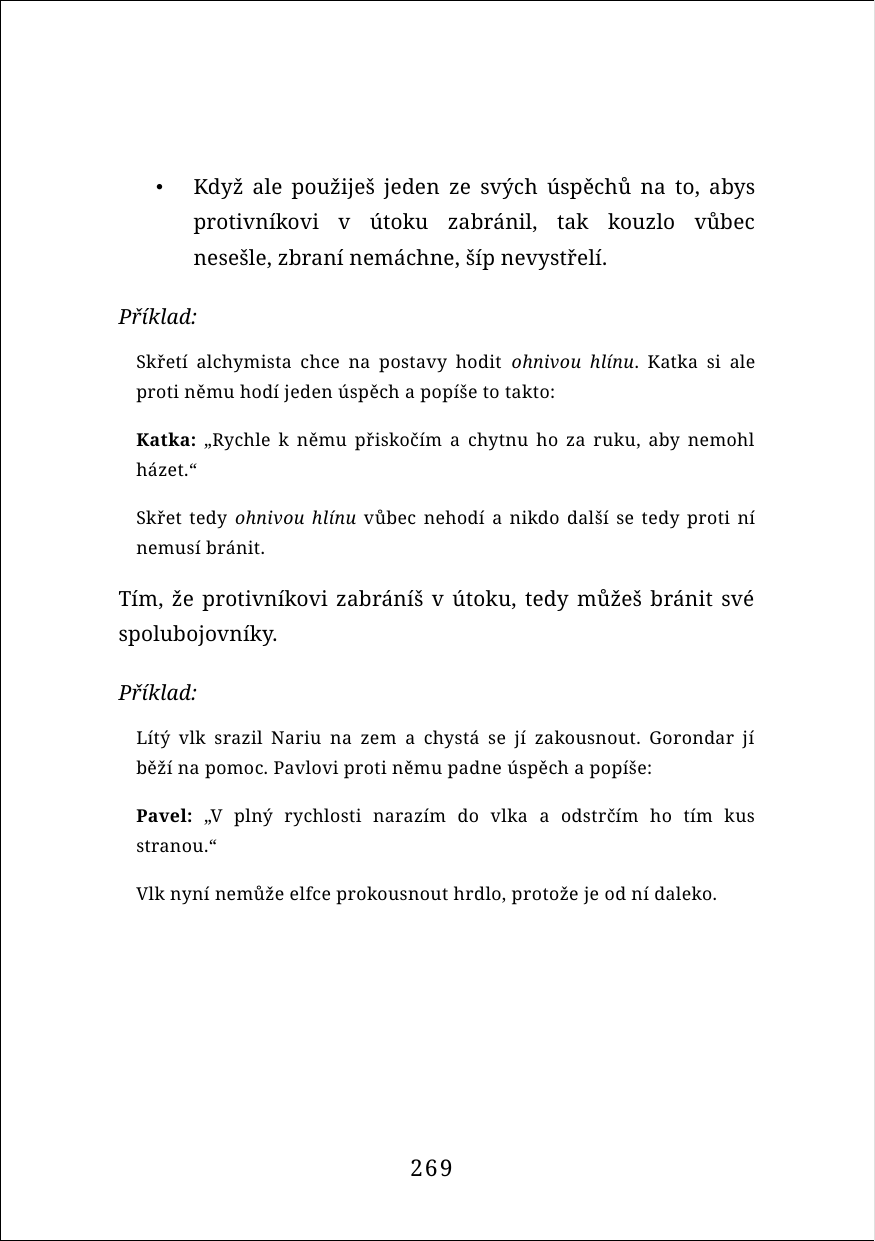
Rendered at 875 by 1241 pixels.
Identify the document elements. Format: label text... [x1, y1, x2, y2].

text Skřet tedy ohnivou hlínu vůbec nehodí a nikdo další se tedy proti ní nemusí bránit. [136, 506, 756, 560]
text Skřetí alchymista chce na postavy hodit ohnivou hlínu. Katka si ale proti němu hodí jeden úspěch a popíše to takto: [136, 349, 756, 404]
text Příklad: [118, 678, 756, 707]
text Tím, že protivníkovi zabráníš v útoku, tedy můžeš bránit své spolubojovníky. [118, 584, 756, 648]
text Katka: „Rychle k němu přiskočím a chytnu ho za ruku, aby nemohl házet.“ [136, 427, 756, 482]
text Pavel: „V plný rychlosti narazím do vlka a odstrčím ho tím kus stranou.“ [136, 804, 756, 858]
list Když ale použiješ jeden ze svých úspěchů na to, abys protivníkovi v útoku zabránil, tak kouzlo vůbec nesešle, zbraní nemáchne, šíp nevystřelí. [156, 172, 756, 271]
text Vlk nyní nemůže elfce prokousnout hrdlo, protože je od ní daleko. [136, 882, 756, 906]
text Příklad: [118, 302, 756, 330]
text Lítý vlk srazil Nariu na zem a chystá se jí zakousnout. Gorondar jí běží na pomoc. Pavlovi proti němu padne úspěch a popíše: [136, 726, 756, 780]
